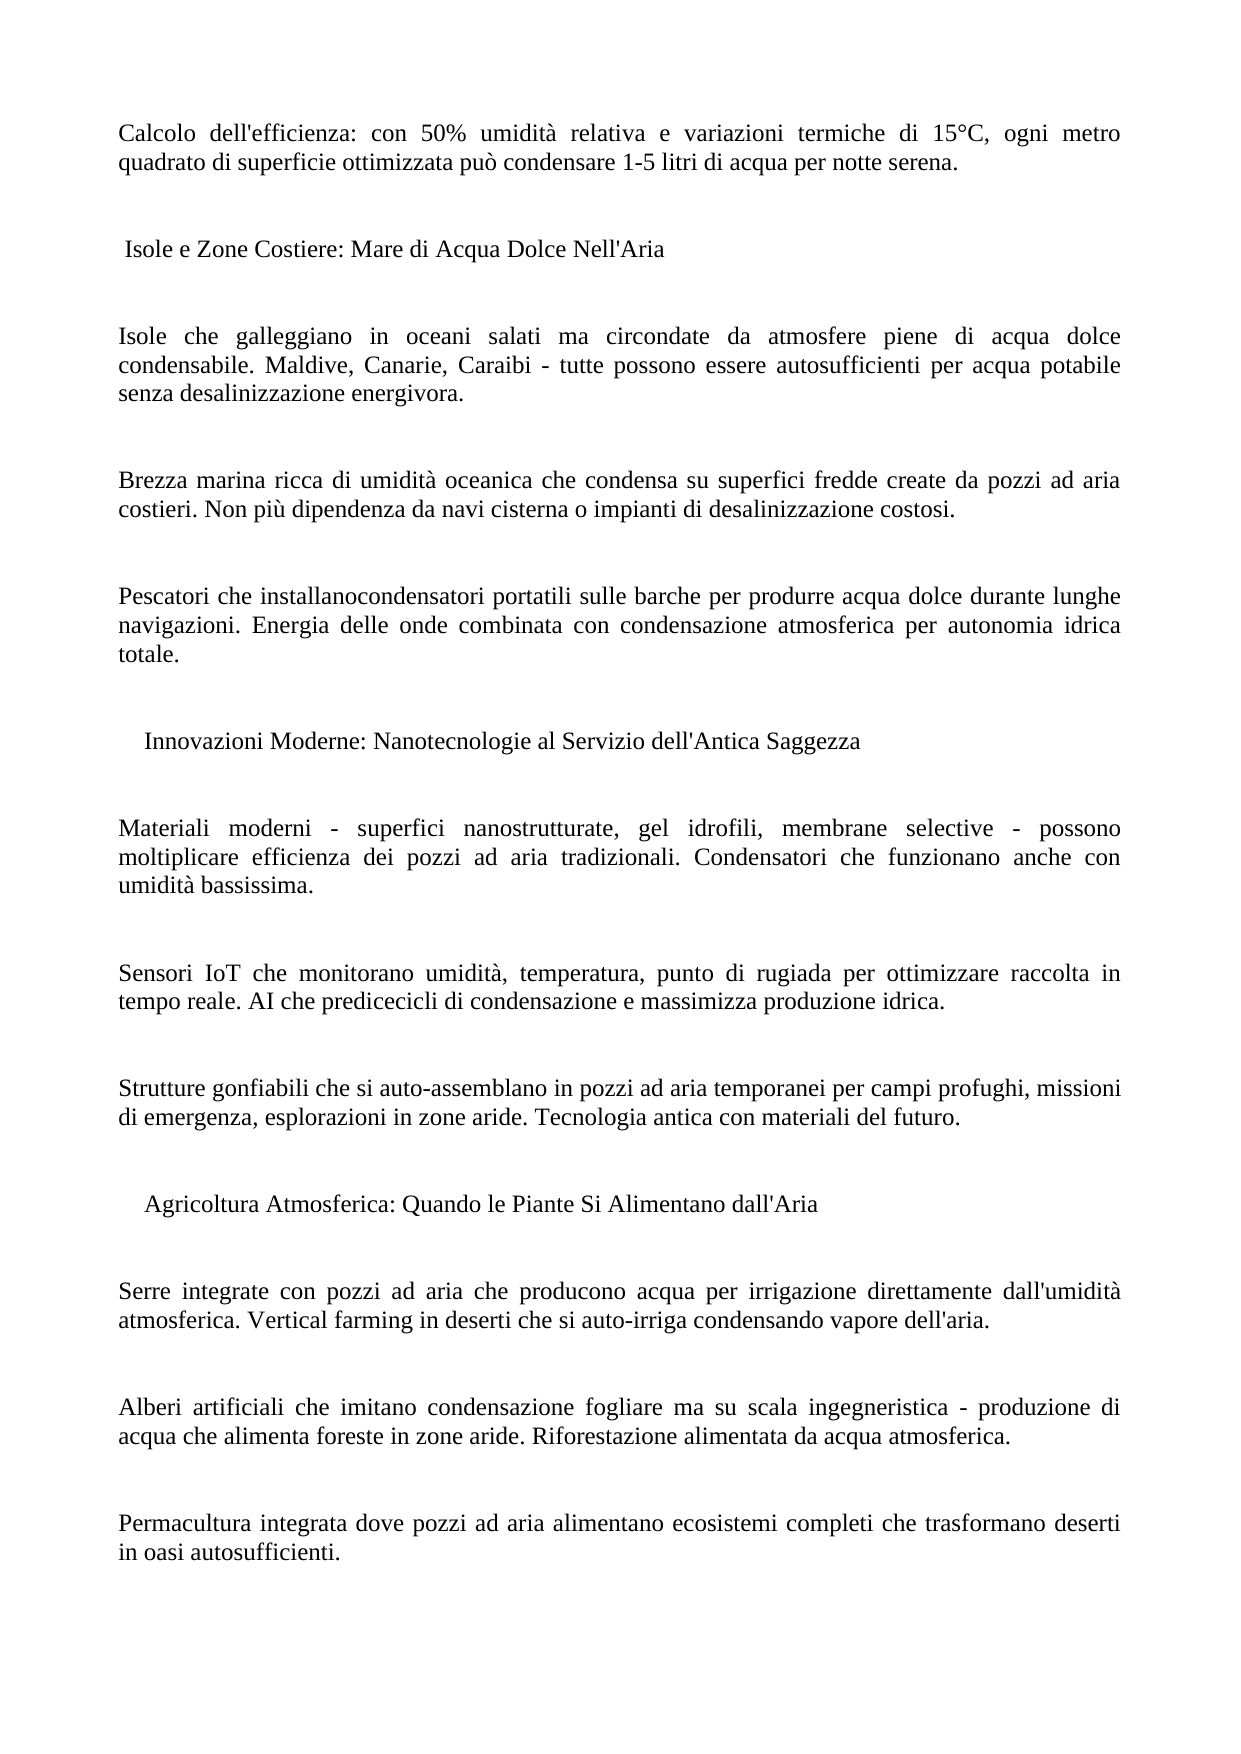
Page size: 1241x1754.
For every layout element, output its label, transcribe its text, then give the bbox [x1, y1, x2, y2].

text Sensori IoT che monitorano umidità, temperatura, punto di rugiada per ottimizzare raccolta in tempo reale. AI che predicecicli di condensazione e massimizza produzione idrica. [118, 958, 1122, 1015]
text Strutture gonfiabili che si auto-assemblano in pozzi ad aria temporanei per campi profughi, missioni di emergenza, esplorazioni in zone aride. Tecnologia antica con materiali del futuro. [118, 1073, 1122, 1131]
text Calcolo dell'efficienza: con 50% umidità relativa e variazioni termiche di 15°C, ogni metro quadrato di superficie ottimizzata può condensare 1-5 litri di acqua per notte serena. [118, 118, 1122, 176]
text Alberi artificiali che imitano condensazione fogliare ma su scala ingegneristica - produzione di acqua che alimenta foreste in zone aride. Riforestazione alimentata da acqua atmosferica. [118, 1392, 1122, 1450]
text Pescatori che installanocondensatori portatili sulle barche per produrre acqua dolce durante lunghe navigazioni. Energia delle onde combinata con condensazione atmosferica per autonomia idrica totale. [118, 581, 1122, 668]
text Permacultura integrata dove pozzi ad aria alimentano ecosistemi completi che trasformano deserti in oasi autosufficienti. [118, 1508, 1122, 1566]
subtitle 🏝️ Isole e Zone Costiere: Mare di Acqua Dolce Nell'Aria [118, 234, 1122, 263]
text Isole che galleggiano in oceani salati ma circondate da atmosfere piene di acqua dolce condensabile. Maldive, Canarie, Caraibi - tutte possono essere autosufficienti per acqua potabile senza desalinizzazione energivora. [118, 321, 1122, 407]
subtitle 🔬 Innovazioni Moderne: Nanotecnologie al Servizio dell'Antica Saggezza [118, 726, 1122, 755]
subtitle 🌱 Agricoltura Atmosferica: Quando le Piante Si Alimentano dall'Aria [118, 1189, 1122, 1218]
text Brezza marina ricca di umidità oceanica che condensa su superfici fredde create da pozzi ad aria costieri. Non più dipendenza da navi cisterna o impianti di desalinizzazione costosi. [118, 466, 1122, 523]
text Materiali moderni - superfici nanostrutturate, gel idrofili, membrane selective - possono moltiplicare efficienza dei pozzi ad aria tradizionali. Condensatori che funzionano anche con umidità bassissima. [118, 813, 1122, 899]
text Serre integrate con pozzi ad aria che producono acqua per irrigazione direttamente dall'umidità atmosferica. Vertical farming in deserti che si auto-irriga condensando vapore dell'aria. [118, 1276, 1122, 1334]
